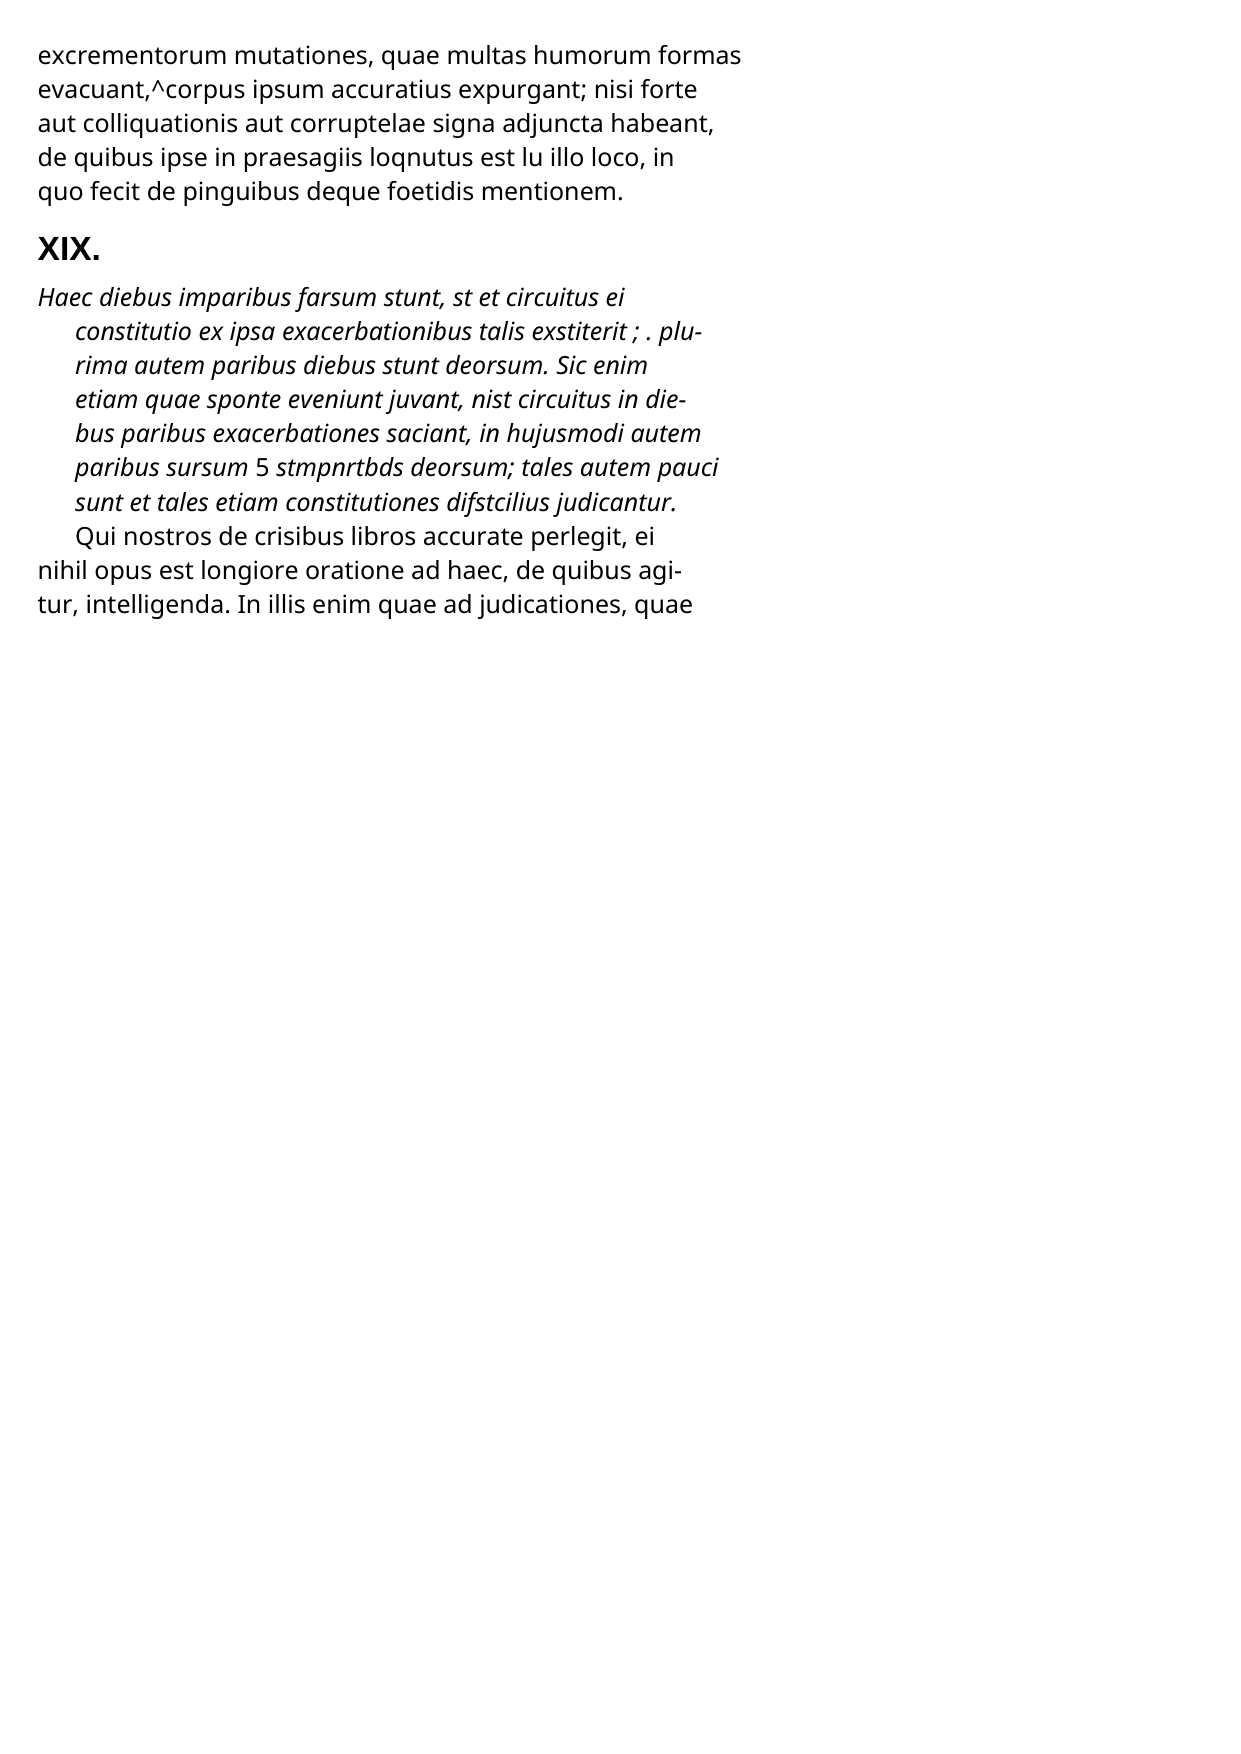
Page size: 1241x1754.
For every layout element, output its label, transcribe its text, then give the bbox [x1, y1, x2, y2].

text Haec diebus imparibus farsum stunt, st et circuitus ei constitutio ex ipsa exacerbationibus talis exstiterit ; . plu- rima autem paribus diebus stunt deorsum. Sic enim etiam quae sponte eveniunt juvant, nist circuitus in die- bus paribus exacerbationes saciant, in hujusmodi autem paribus sursum 5 stmpnrtbds deorsum; tales autem pauci sunt et tales etiam constitutiones difstcilius judicantur. [37, 280, 1203, 518]
text excrementorum mutationes, quae multas humorum formas evacuant,^corpus ipsum accuratius expurgant; nisi forte aut colliquationis aut corruptelae signa adjuncta habeant, de quibus ipse in praesagiis loqnutus est lu illo loco, in quo fecit de pinguibus deque foetidis mentionem. [37, 37, 1203, 208]
text Qui nostros de crisibus libros accurate perlegit, ei nihil opus est longiore oratione ad haec, de quibus agi- tur, intelligenda. In illis enim quae ad judicationes, quae [37, 518, 1203, 620]
subtitle XIX. [37, 229, 1203, 267]
